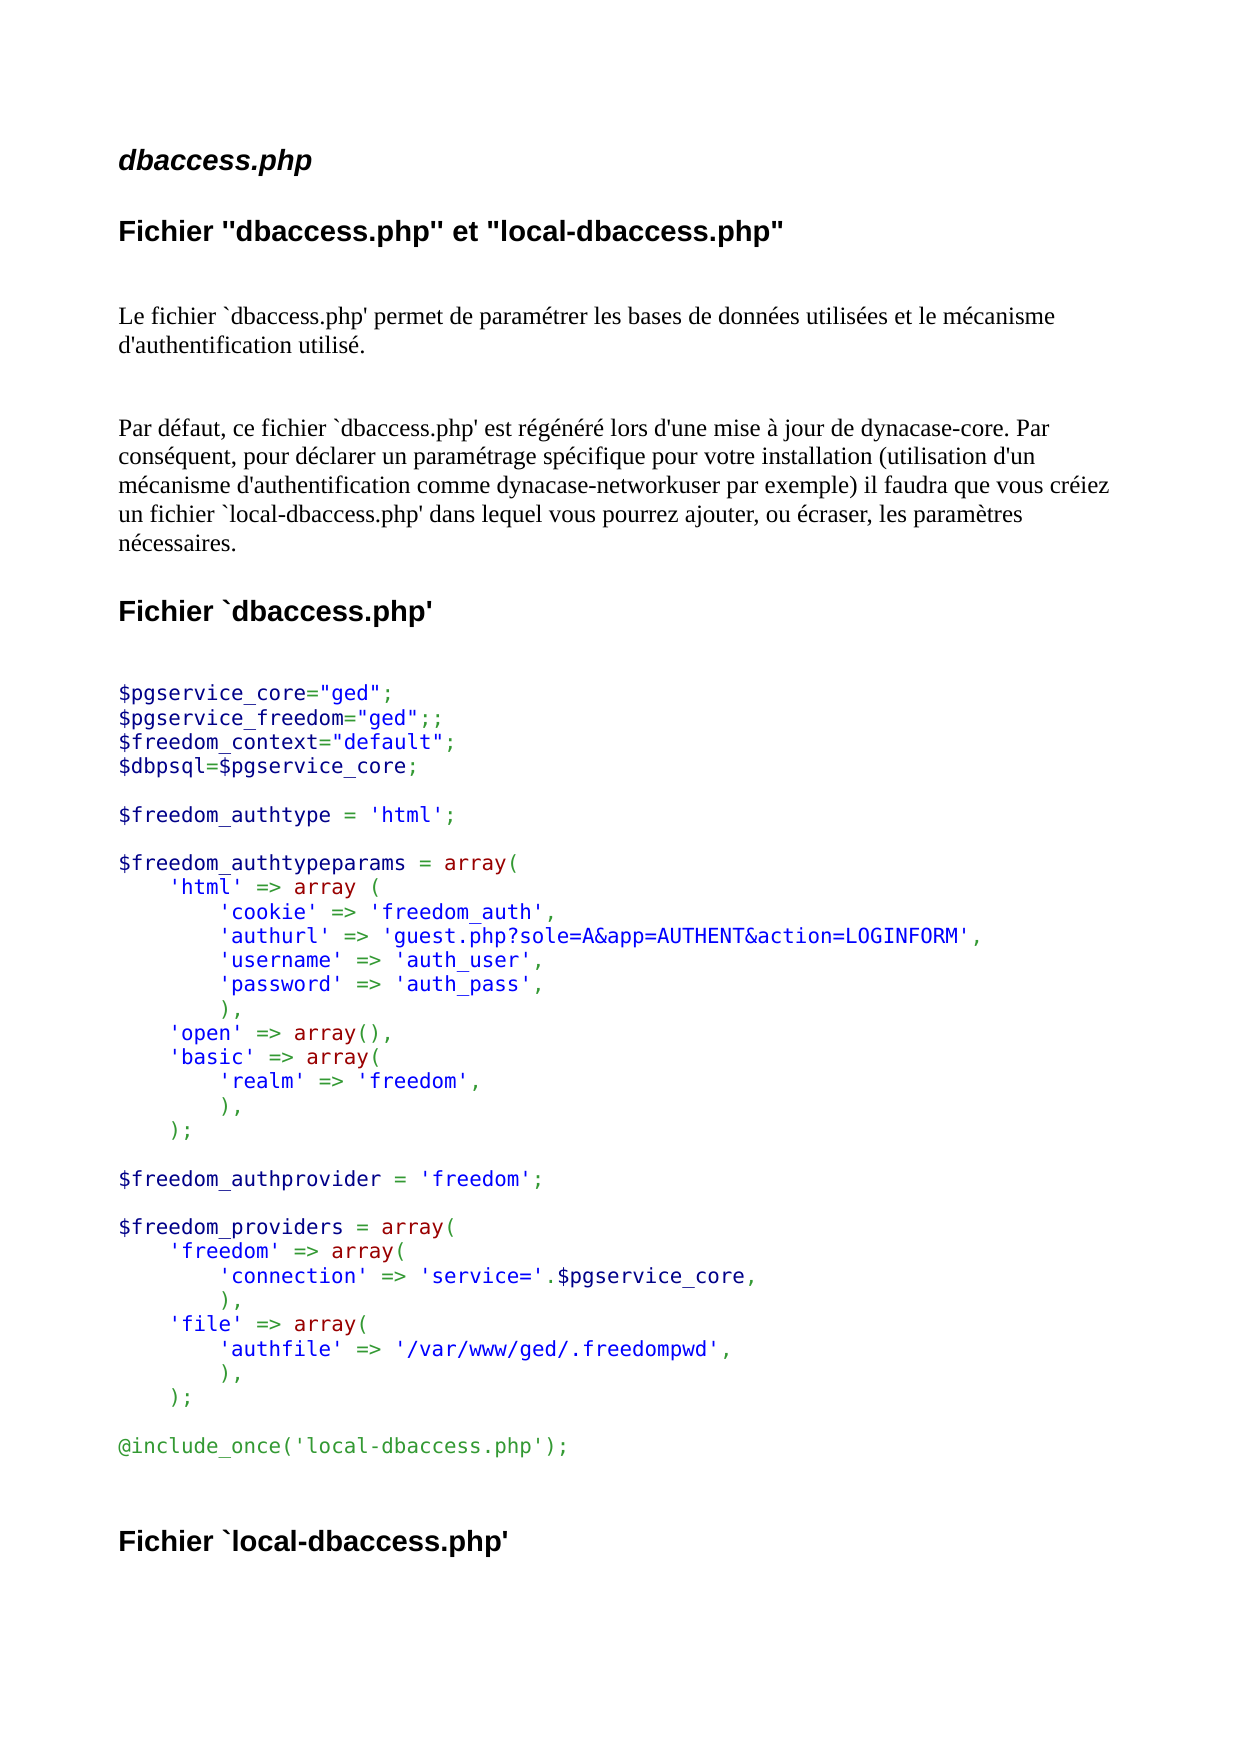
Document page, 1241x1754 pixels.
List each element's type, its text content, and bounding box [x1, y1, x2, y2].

subtitle Fichier ''dbaccess.php'' et "local-dbaccess.php" [118, 214, 1122, 248]
text Le fichier `dbaccess.php' permet de paramétrer les bases de données utilisées et le mécanisme d'authentification utilisé. [118, 301, 1122, 359]
text $pgservice_core="ged"; $pgservice_freedom="ged";; $freedom_context="default"; $dbpsql=$pgservice_core; $freedom_authtype = 'html'; $freedom_authtypeparams = array( 'html' => array ( 'cookie' => 'freedom_auth', 'authurl' => 'guest.php?sole=A&app=AUTHENT&action=LOGINFORM', 'username' => 'auth_user', 'password' => 'auth_pass', ), 'open' => array(), 'basic' => array( 'realm' => 'freedom', ), ); $freedom_authprovider = 'freedom'; $freedom_providers = array( 'freedom' => array( 'connection' => 'service='.$pgservice_core, ), 'file' => array( 'authfile' => '/var/www/ged/.freedompwd', ), ); [118, 681, 1122, 1409]
subtitle Fichier `dbaccess.php' [118, 594, 1122, 627]
text @include_once('local-dbaccess.php'); [118, 1434, 1122, 1458]
subtitle Fichier `local-dbaccess.php' [118, 1524, 1122, 1558]
text Par défaut, ce fichier `dbaccess.php' est régénéré lors d'une mise à jour de dynacase-core. Par conséquent, pour déclarer un paramétrage spécifique pour votre installation (utilisation d'un mécanisme d'authentification comme dynacase-networkuser par exemple) il faudra que vous créiez un fichier `local-dbaccess.php' dans lequel vous pourrez ajouter, ou écraser, les paramètres nécessaires. [118, 413, 1122, 556]
subtitle dbaccess.php [118, 143, 1122, 177]
